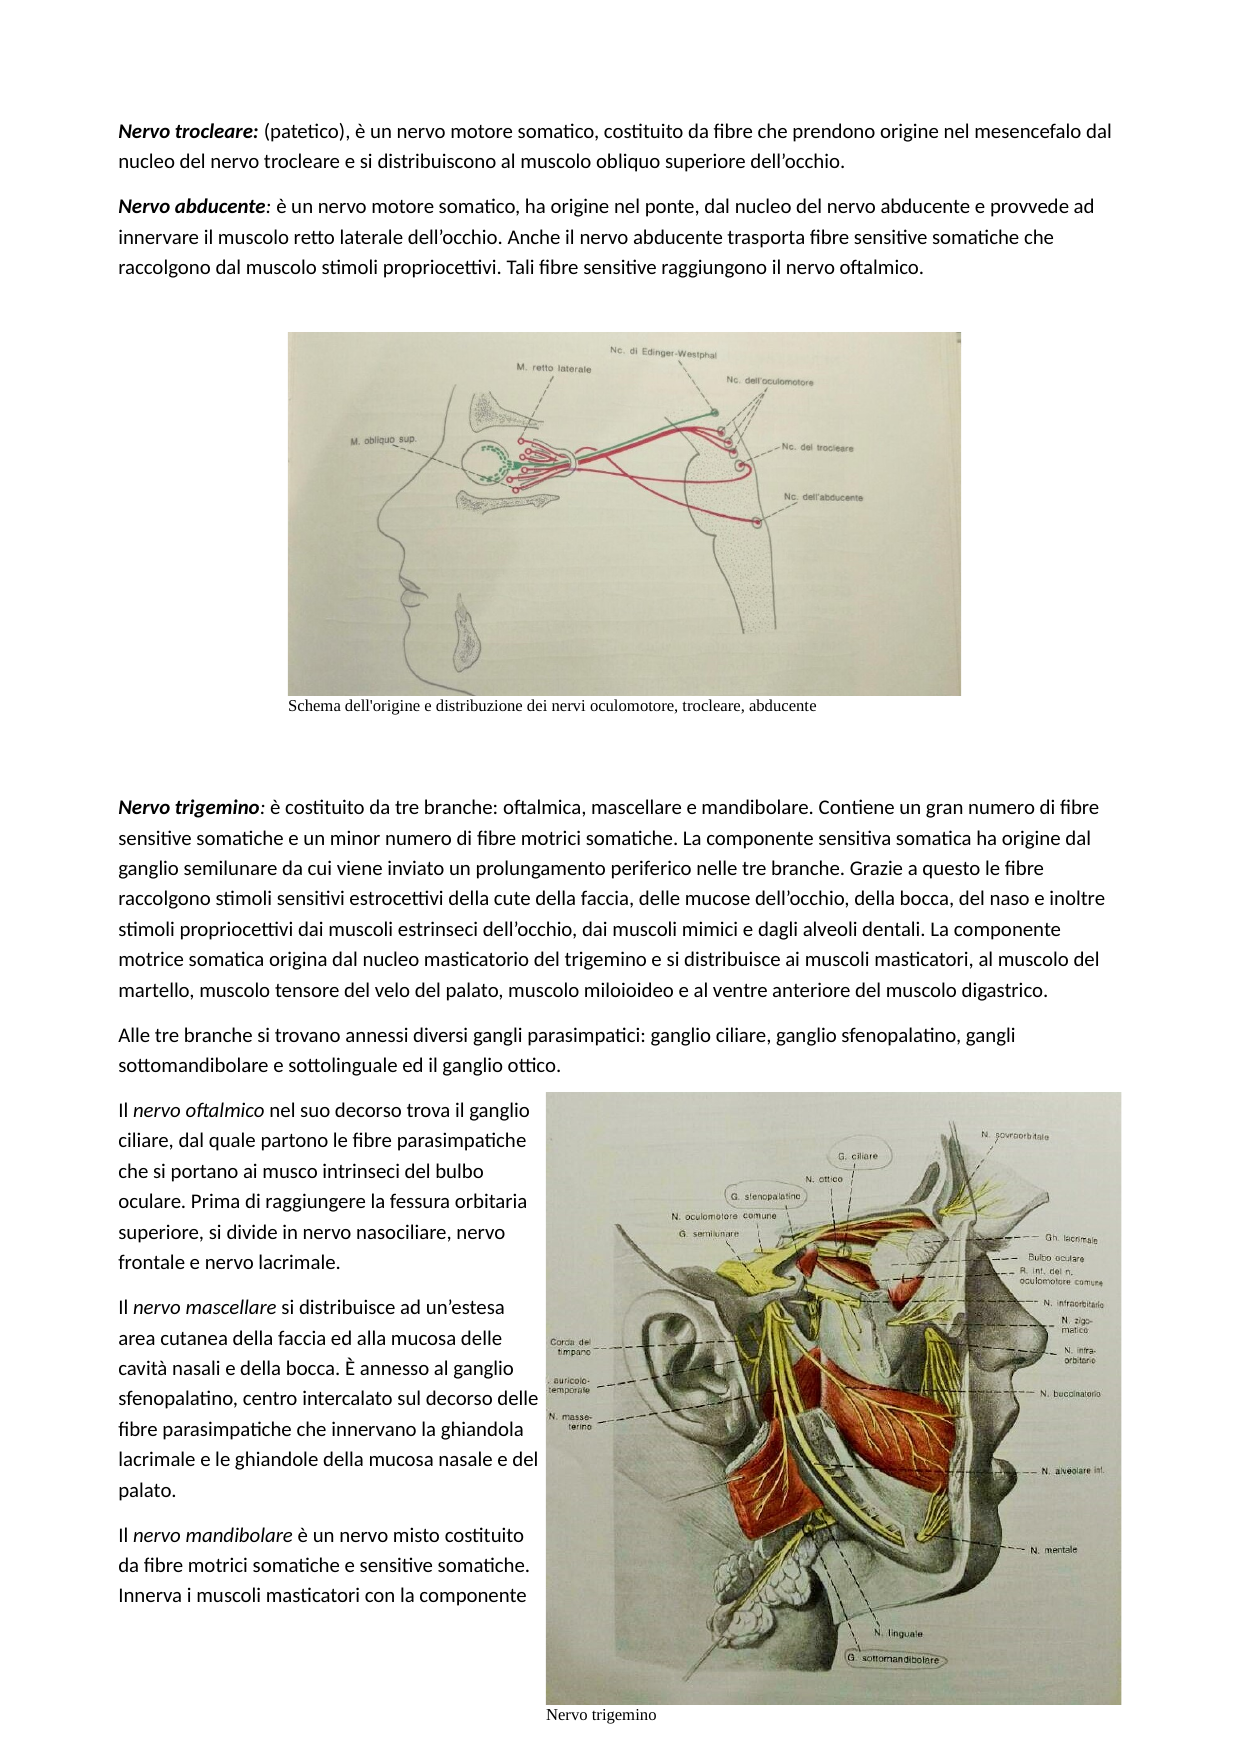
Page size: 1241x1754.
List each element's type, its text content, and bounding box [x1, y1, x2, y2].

text Nervo trocleare: (patetico), è un nervo motore somatico, costituito da fibre che prendono origine nel mesencefalo dal nucleo del nervo trocleare e si distribuiscono al muscolo obliquo superiore dell’occhio. [118, 118, 1122, 174]
text [546, 1080, 1121, 1092]
picture [287, 332, 962, 696]
text Il nervo oftalmico nel suo decorso trova il ganglio ciliare, dal quale partono le fibre parasimpatiche che si portano ai musco intrinseci del bulbo oculare. Prima di raggiungere la fessura orbitaria superiore, si divide in nervo nasociliare, nervo frontale e nervo lacrimale. [118, 1097, 545, 1275]
text Nervo trigemino: è costituito da tre branche: oftalmica, mascellare e mandibolare. Contiene un gran numero di fibre sensitive somatiche e un minor numero di fibre motrici somatiche. La componente sensitiva somatica ha origine dal ganglio semilunare da cui viene inviato un prolungamento periferico nelle tre branche. Grazie a questo le fibre raccolgono stimoli sensitivi estrocettivi della cute della faccia, delle mucose dell’occhio, della bocca, del naso e inoltre stimoli propriocettivi dai muscoli estrinseci dell’occhio, dai muscoli mimici e dagli alveoli dentali. La componente motrice somatica origina dal nucleo masticatorio del trigemino e si distribuisce ai muscoli masticatori, al muscolo del martello, muscolo tensore del velo del palato, muscolo miloioideo e al ventre anteriore del muscolo digastrico. [118, 794, 1122, 1002]
text Il nervo mascellare si distribuisce ad un’estesa area cutanea della faccia ed alla mucosa delle cavità nasali e della bocca. È annesso al ganglio sfenopalatino, centro intercalato sul decorso delle fibre parasimpatiche che innervano la ghiandola lacrimale e le ghiandole della mucosa nasale e del palato. [118, 1294, 545, 1502]
text Schema dell'origine e distribuzione dei nervi oculomotore, trocleare, abducente [288, 696, 961, 715]
text Nervo abducente: è un nervo motore somatico, ha origine nel ponte, dal nucleo del nervo abducente e provvede ad innervare il muscolo retto laterale dell’occhio. Anche il nervo abducente trasporta fibre sensitive somatiche che raccolgono dal muscolo stimoli propriocettivi. Tali fibre sensitive raggiungono il nervo oftalmico. [118, 193, 1122, 280]
text [546, 1724, 1121, 1735]
text Alle tre branche si trovano annessi diversi gangli parasimpatici: ganglio ciliare, ganglio sfenopalatino, gangli sottomandibolare e sottolinguale ed il ganglio ottico. [118, 1022, 1122, 1078]
picture [545, 1092, 1122, 1705]
text Nervo trigemino [546, 1705, 1121, 1724]
text Il nervo mandibolare è un nervo misto costituito da fibre motrici somatiche e sensitive somatiche. Innerva i muscoli masticatori con la componente [118, 1522, 545, 1608]
